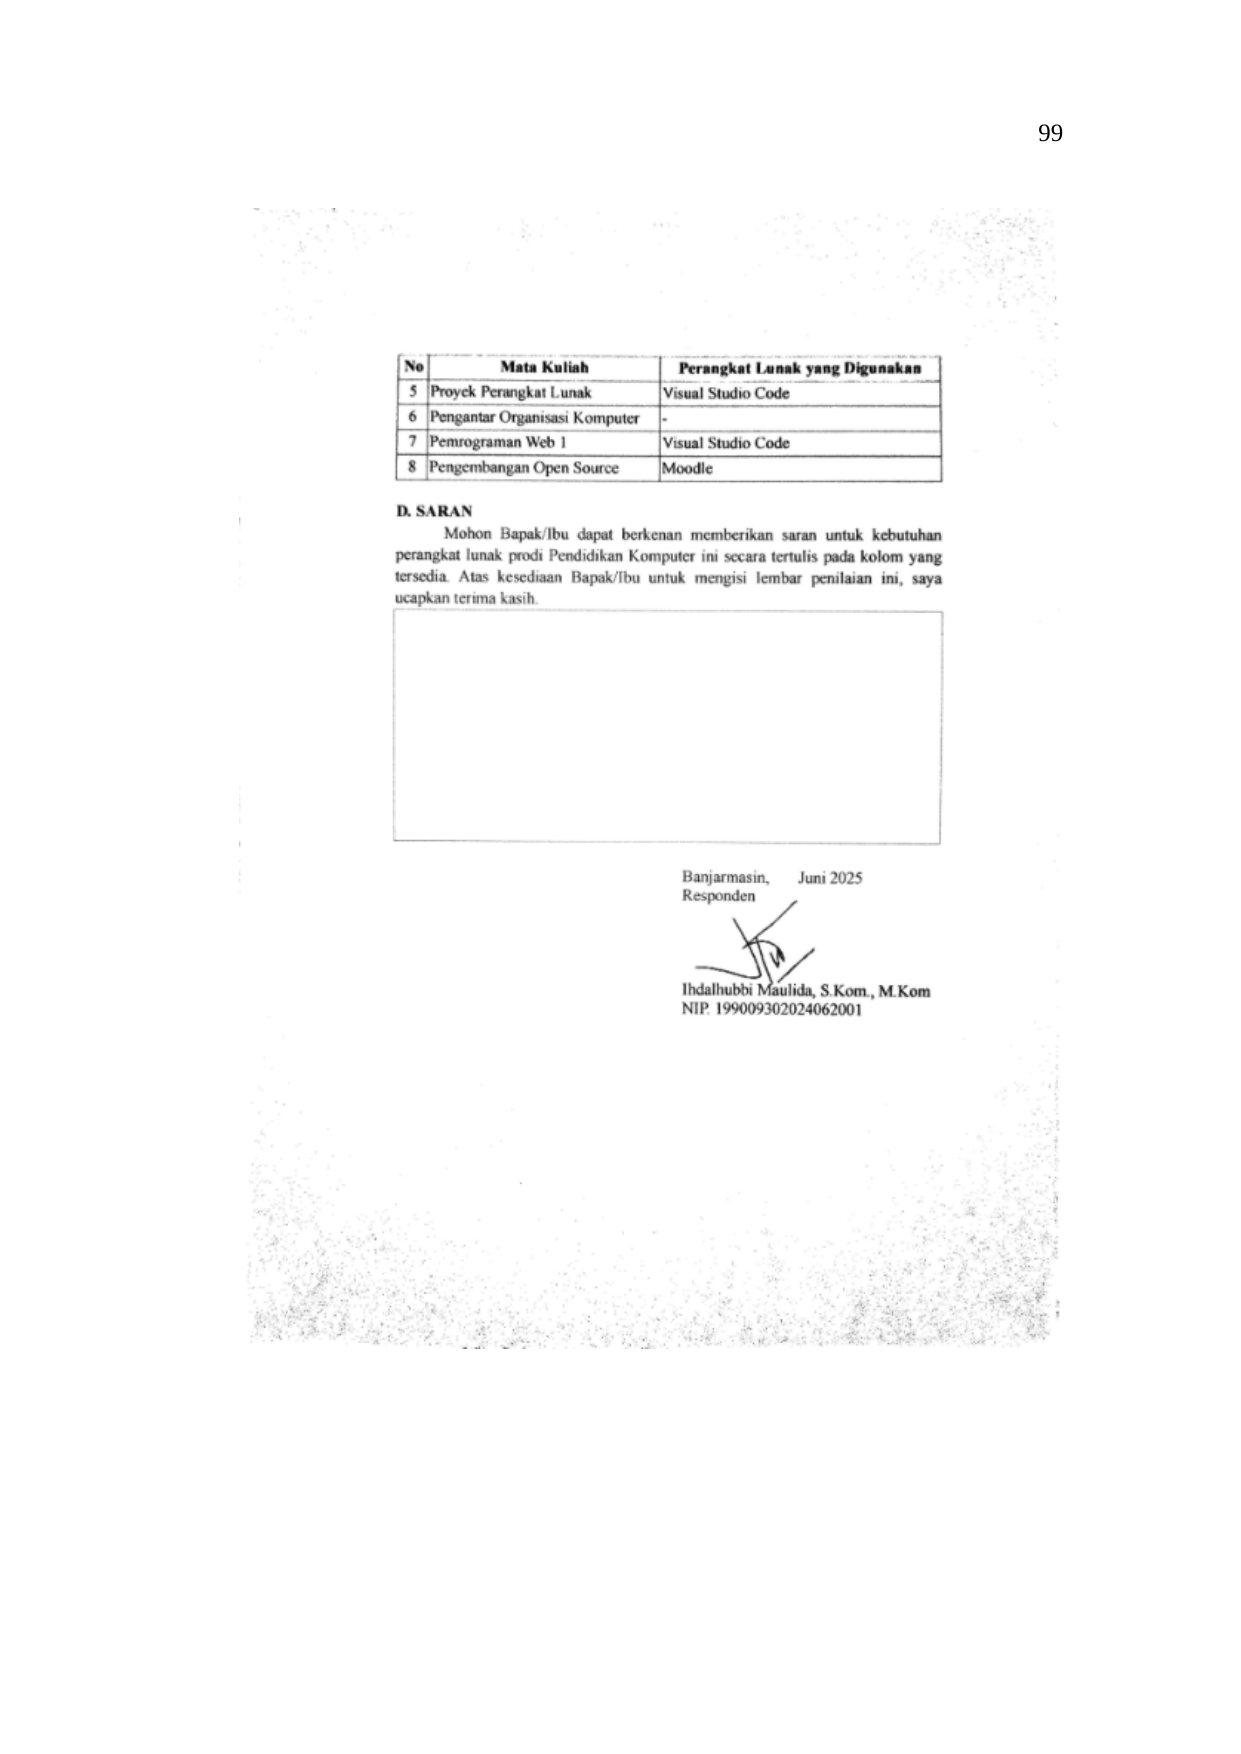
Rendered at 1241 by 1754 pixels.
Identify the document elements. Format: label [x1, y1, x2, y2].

picture [239, 208, 1060, 1349]
